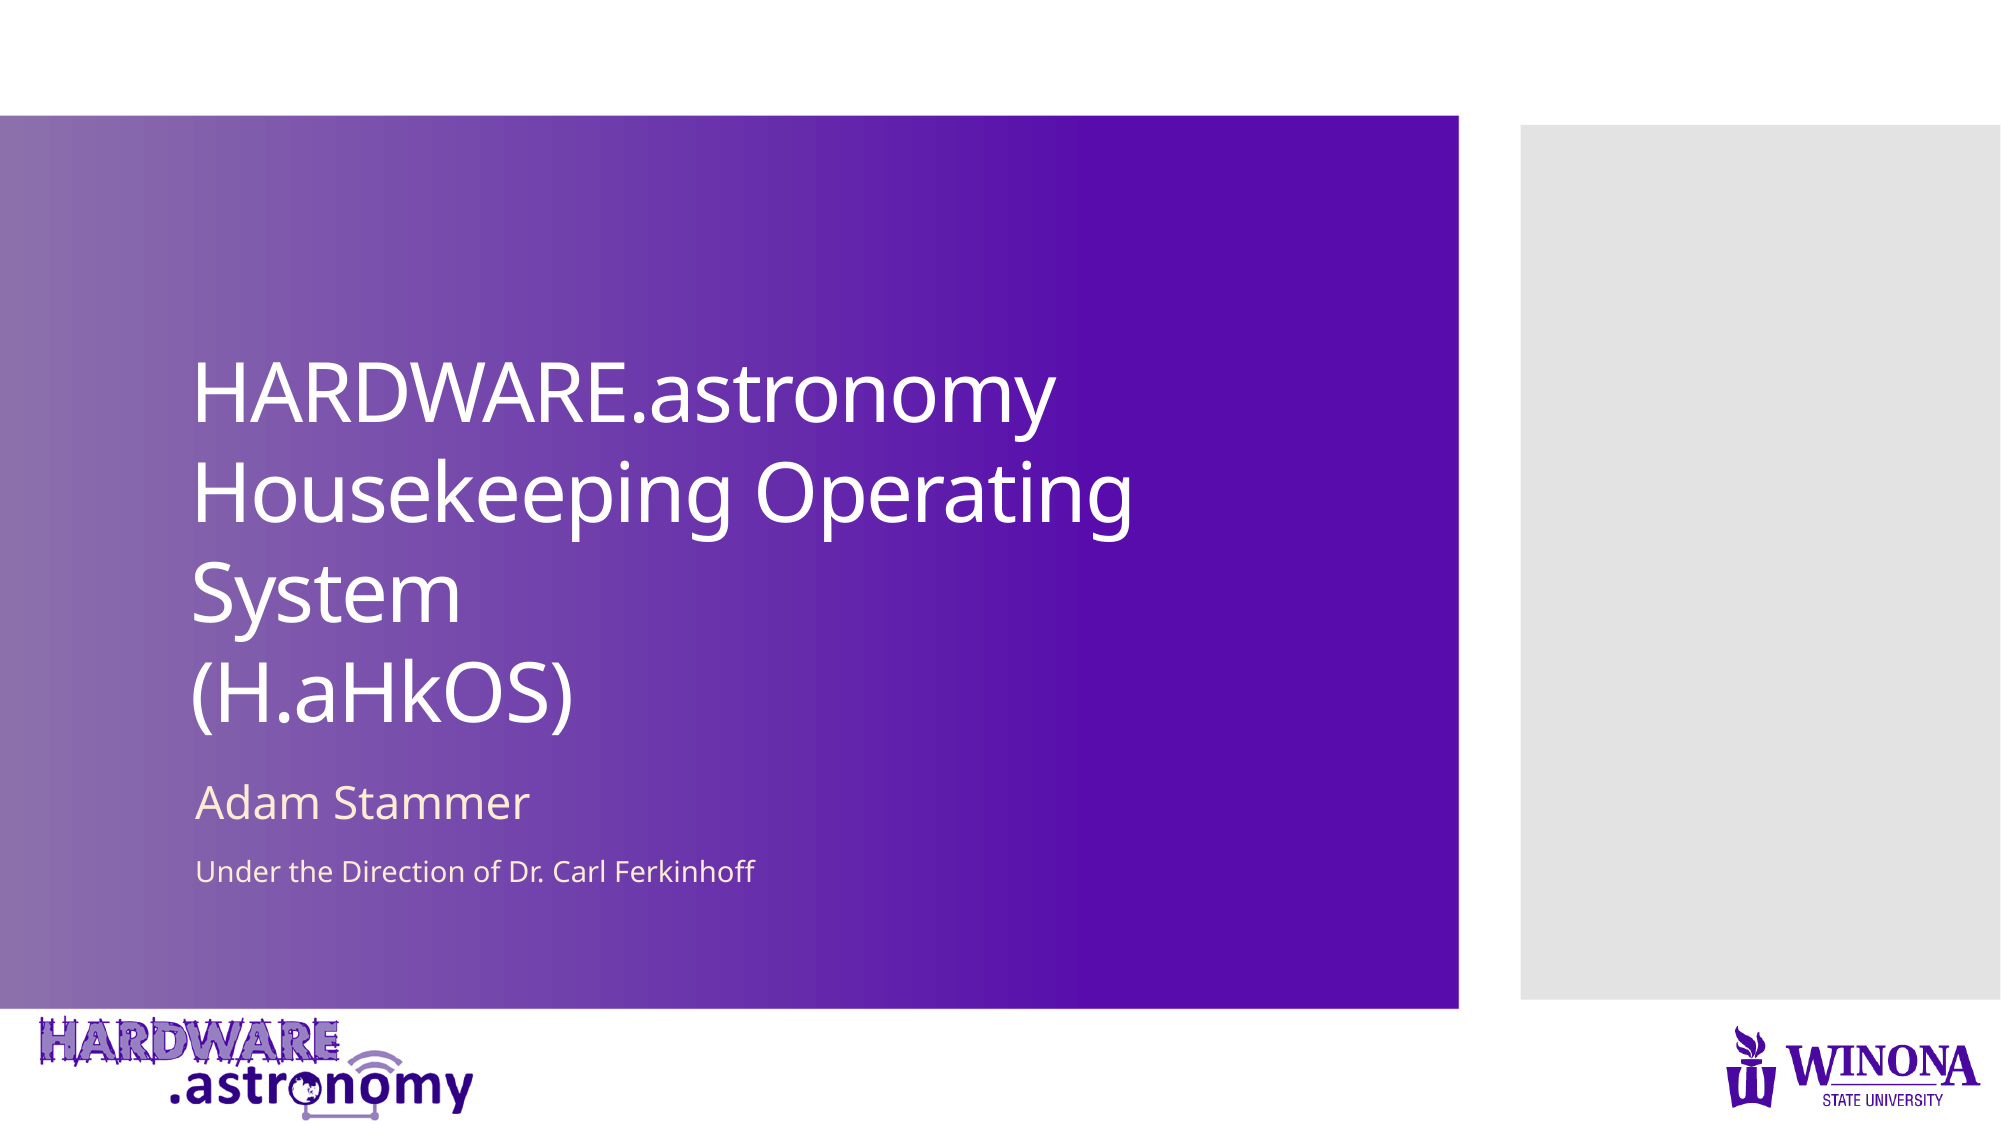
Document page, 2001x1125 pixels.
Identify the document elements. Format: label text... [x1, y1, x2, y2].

text_box Adam Stammer Under the Direction of Dr. Carl Ferkinhoff [180, 766, 1381, 916]
text_box HARDWARE.astronomy Housekeeping Operating System (H.aHkOS) [175, 213, 1376, 747]
picture [0, 0, 2000, 1125]
